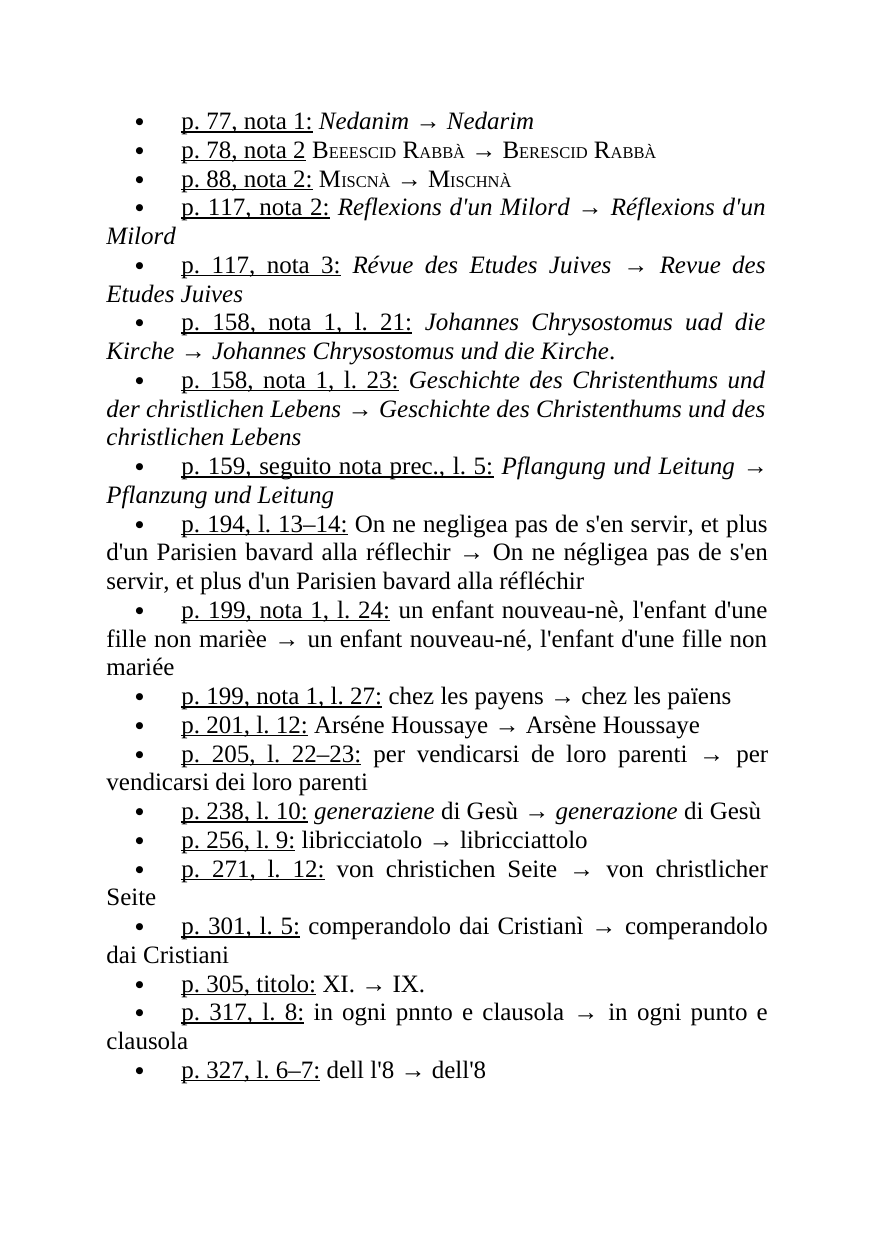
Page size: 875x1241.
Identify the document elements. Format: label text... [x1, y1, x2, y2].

list p. 117, nota 2: Reflexions d'un Milord → Réflexions d'un Milord [106, 192, 768, 250]
list p. 201, l. 12: Arséne Houssaye → Arsène Houssaye [106, 710, 768, 739]
list p. 194, l. 13–14: On ne negligea pas de s'en servir, et plus d'un Parisien bavard alla réflechir → On ne négligea pas de s'en servir, et plus d'un Parisien bavard alla réfléchir [106, 509, 768, 595]
list p. 158, nota 1, l. 23: Geschichte des Christenthums und der christlichen Lebens → Geschichte des Christenthums und des christlichen Lebens [106, 365, 768, 451]
list p. 205, l. 22–23: per vendicarsi de loro parenti → per vendicarsi dei loro parenti [106, 739, 768, 796]
list p. 301, l. 5: comperandolo dai Cristianì → comperandolo dai Cristiani [106, 911, 768, 969]
list p. 199, nota 1, l. 24: un enfant nouveau-nè, l'enfant d'une fille non marièe → un enfant nouveau-né, l'enfant d'une fille non mariée [106, 595, 768, 681]
list p. 88, nota 2: Miscnà → Mischnà [106, 164, 768, 192]
list p. 159, seguito nota prec., l. 5: Pflangung und Leitung → Pflanzung und Leitung [106, 451, 768, 509]
list p. 117, nota 3: Révue des Etudes Juives → Revue des Etudes Juives [106, 250, 768, 307]
list p. 78, nota 2 Beeescid Rabbà → Berescid Rabbà [106, 135, 768, 164]
list p. 271, l. 12: von christichen Seite → von christlicher Seite [106, 854, 768, 911]
list p. 238, l. 10: generaziene di Gesù → generazione di Gesù [106, 796, 768, 825]
list p. 199, nota 1, l. 27: chez les payens → chez les païens [106, 681, 768, 710]
list p. 77, nota 1: Nedanim → Nedarim [106, 106, 768, 135]
list p. 158, nota 1, l. 21: Johannes Chrysostomus uad die Kirche → Johannes Chrysostomus und die Kirche. [106, 307, 768, 365]
list p. 305, titolo: XI. → IX. [106, 969, 768, 997]
list p. 327, l. 6–7: dell l'8 → dell'8 [106, 1055, 768, 1084]
list p. 317, l. 8: in ogni pnnto e clausola → in ogni punto e clausola [106, 997, 768, 1055]
list p. 256, l. 9: libricciatolo → libricciattolo [106, 825, 768, 854]
